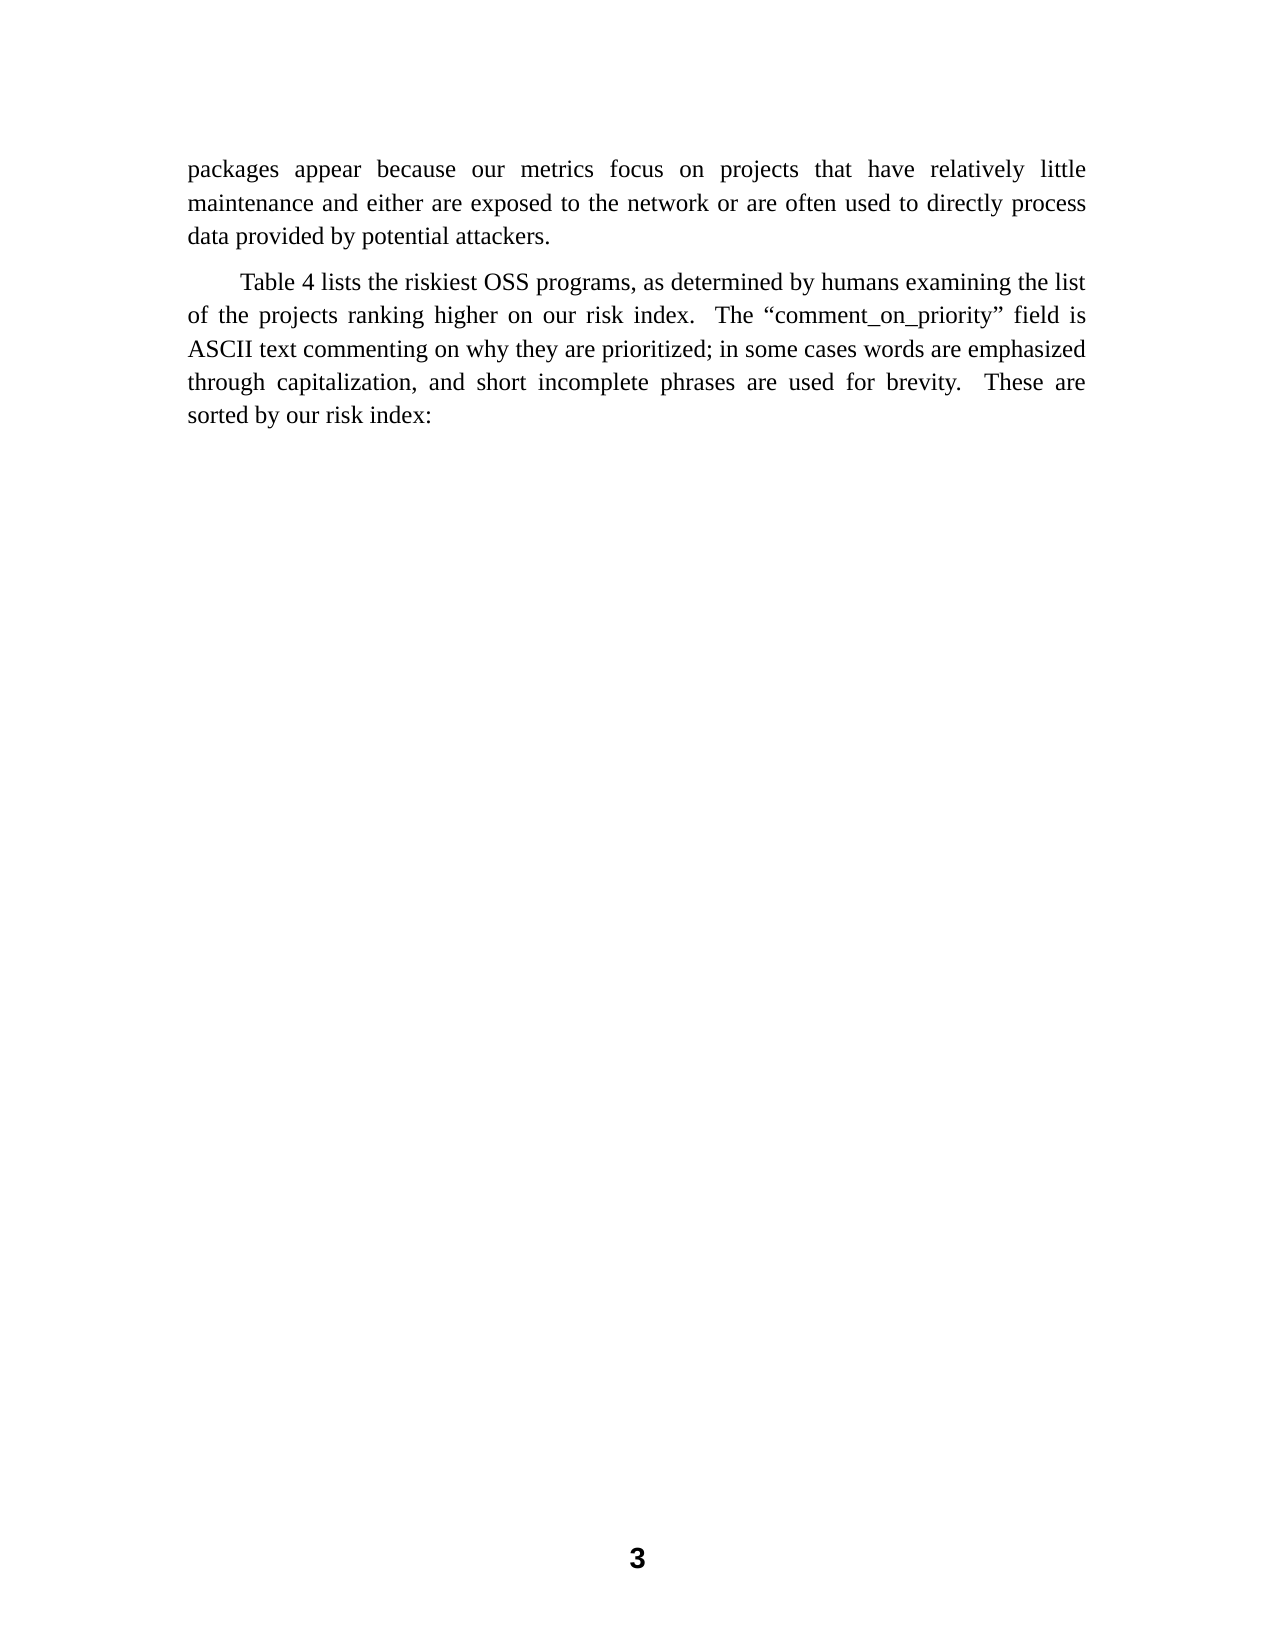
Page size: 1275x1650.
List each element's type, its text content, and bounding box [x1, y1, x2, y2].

text Table 4 lists the riskiest OSS programs, as determined by humans examining the list of the projects ranking higher on our risk index. The “comment_on_priority” field is ASCII text commenting on why they are prioritized; in some cases words are emphasized through capitalization, and short incomplete phrases are used for brevity. These are sorted by our risk index: [187, 262, 1087, 429]
text packages appear because our metrics focus on projects that have relatively little maintenance and either are exposed to the network or are often used to directly process data provided by potential attackers. [187, 150, 1087, 250]
